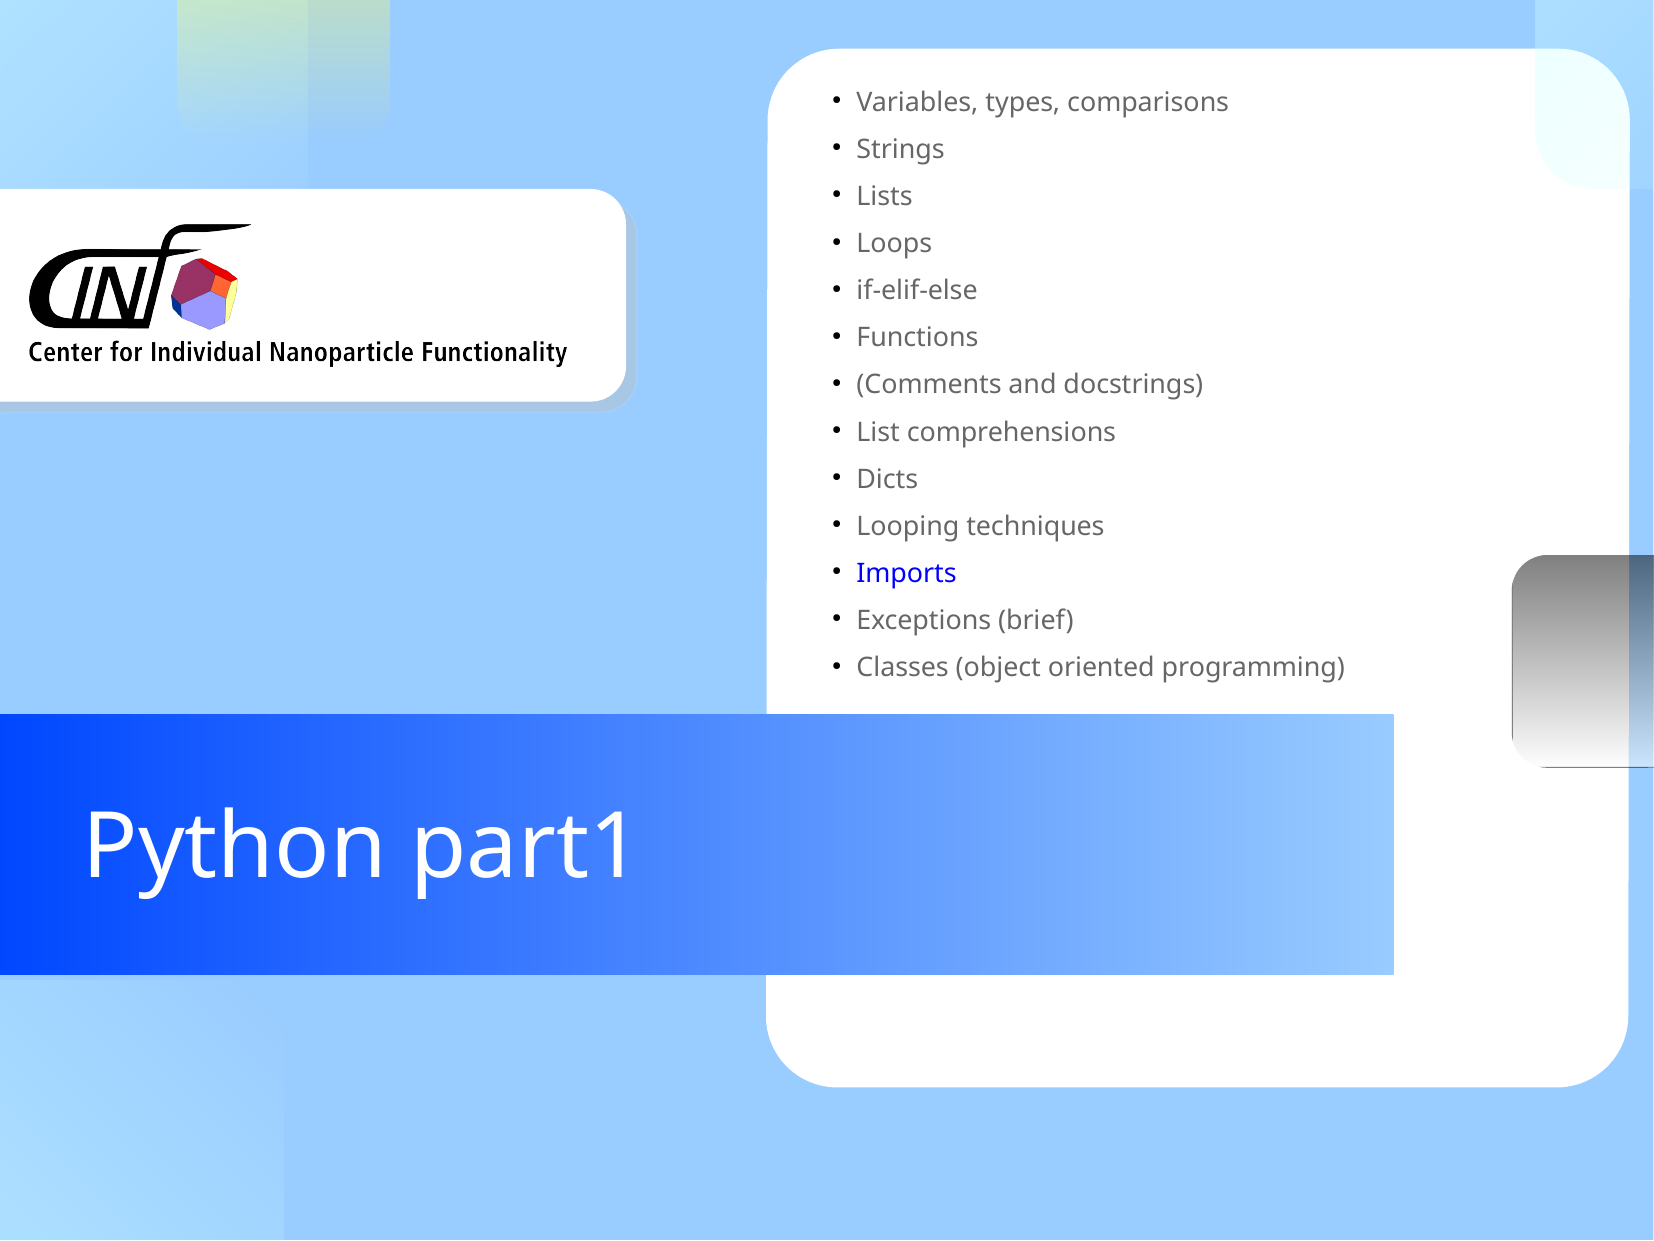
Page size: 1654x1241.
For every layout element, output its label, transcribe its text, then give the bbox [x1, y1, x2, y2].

picture [28, 224, 567, 367]
list Variables, types, comparisons Strings Lists Loops if-elif-else Functions (Comments and docstrings) List comprehensions Dicts Looping techniques Imports Exceptions (brief) Classes (object oriented programming) [791, 82, 1571, 686]
title Python part1 [82, 738, 1312, 946]
